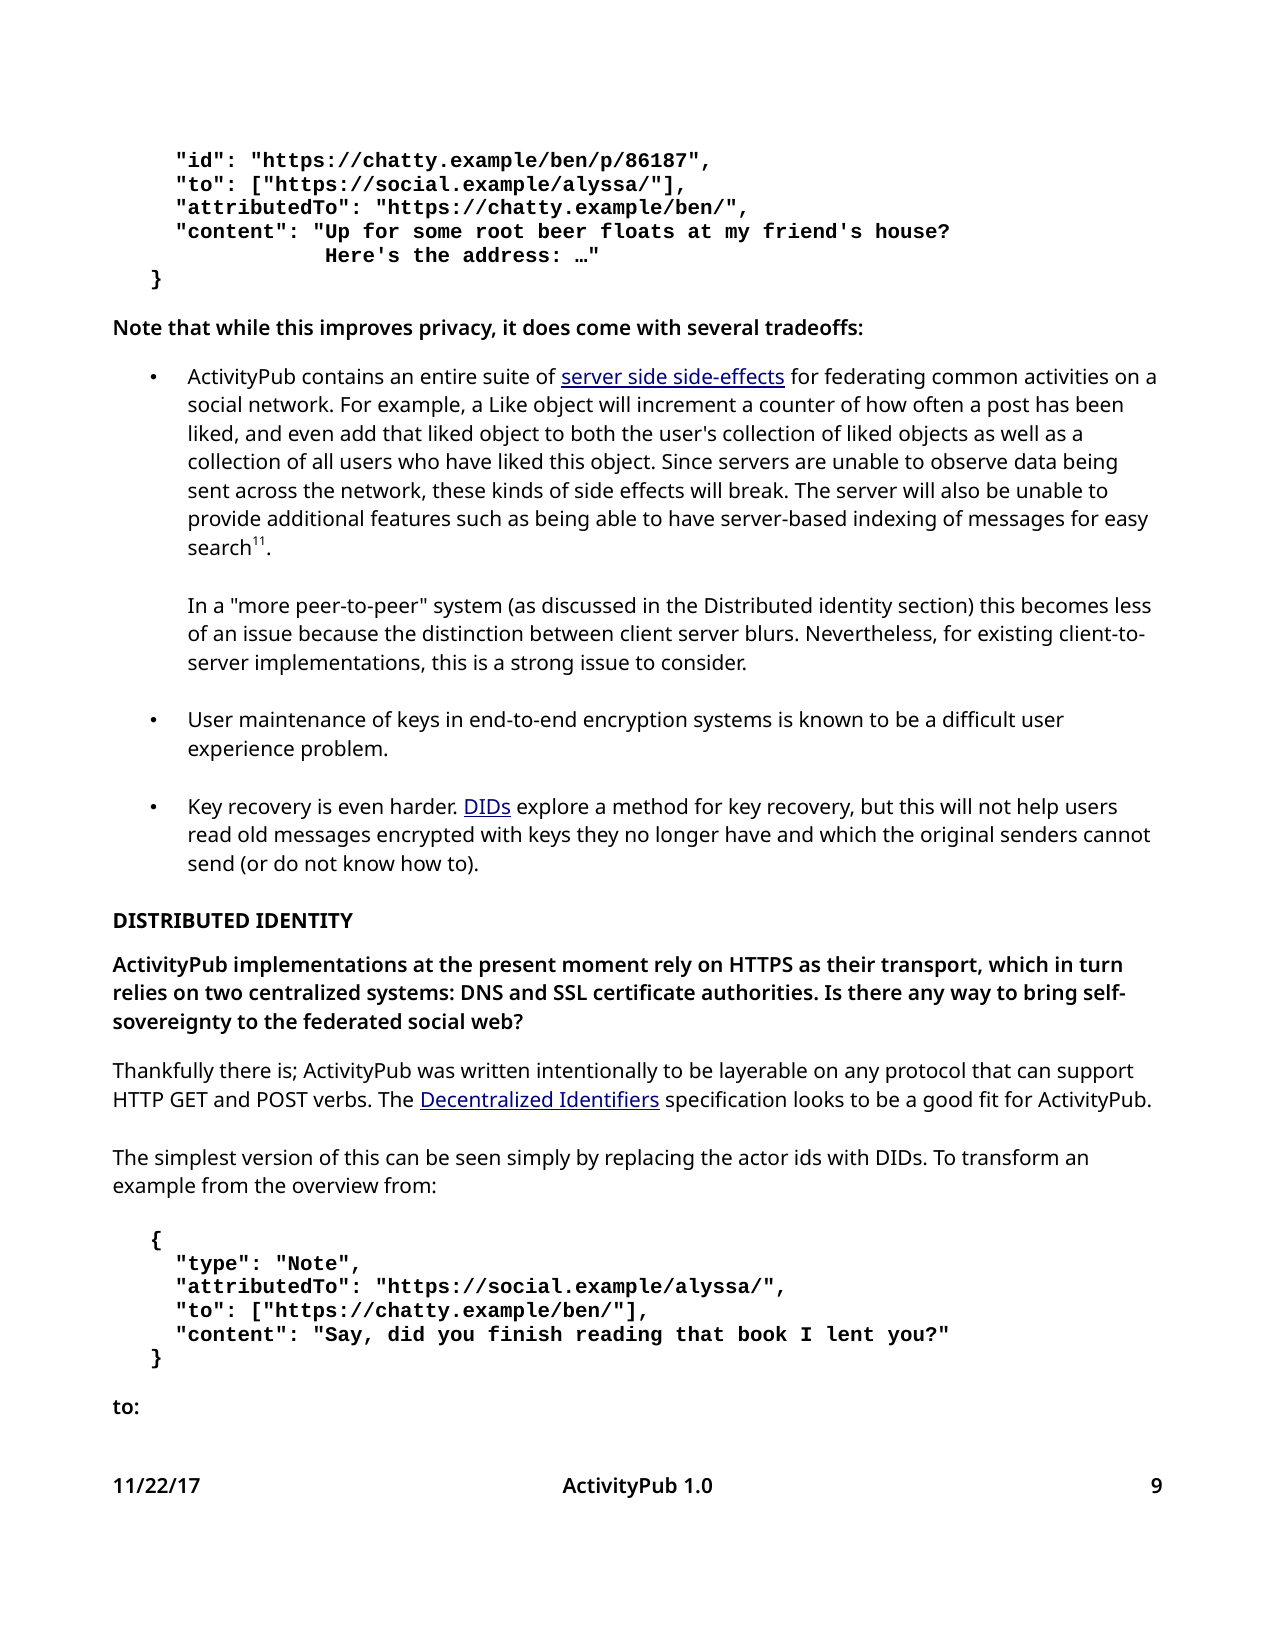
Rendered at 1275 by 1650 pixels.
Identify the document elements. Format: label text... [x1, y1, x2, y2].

text { [150, 1229, 1162, 1253]
text "type": "Note", [150, 1253, 1162, 1276]
text "content": "Say, did you finish reading that book I lent you?" [150, 1323, 1162, 1347]
list User maintenance of keys in end-to-end encryption systems is known to be a difficult user experience problem. [150, 706, 1162, 762]
text ActivityPub implementations at the present moment rely on HTTPS as their transport, which in turn relies on two centralized systems: DNS and SSL certificate authorities. Is there any way to bring self-sovereignty to the federated social web? [112, 950, 1162, 1035]
text "id": "https://chatty.example/ben/p/86187", [150, 150, 1162, 174]
text } [150, 1347, 1162, 1371]
text "to": ["https://chatty.example/ben/"], [150, 1300, 1162, 1323]
text } [150, 268, 1162, 292]
text The simplest version of this can be seen simply by replacing the actor ids with DIDs. To transform an example from the overview from: [112, 1143, 1162, 1199]
list In a "more peer-to-peer" system (as discussed in the Distributed identity section) this becomes less of an issue because the distinction between client server blurs. Nevertheless, for existing client-to-server implementations, this is a strong issue to consider. [150, 591, 1162, 676]
list Key recovery is even harder. DIDs explore a method for key recovery, but this will not help users read old messages encrypted with keys they no longer have and which the original senders cannot send (or do not know how to). [150, 792, 1162, 877]
text Thankfully there is; ActivityPub was written intentionally to be layerable on any protocol that can support HTTP GET and POST verbs. The Decentralized Identifiers specification looks to be a good fit for ActivityPub. [112, 1056, 1162, 1113]
text Note that while this improves privacy, it does come with several tradeoffs: [112, 313, 1162, 341]
subtitle Distributed identity [112, 907, 1162, 935]
text "to": ["https://social.example/alyssa/"], [150, 174, 1162, 197]
text to: [112, 1392, 1162, 1420]
text Here's the address: …" [150, 244, 1162, 268]
text "attributedTo": "https://social.example/alyssa/", [150, 1276, 1162, 1300]
text "content": "Up for some root beer floats at my friend's house? [150, 221, 1162, 244]
list ActivityPub contains an entire suite of server side side-effects for federating common activities on a social network. For example, a Like object will increment a counter of how often a post has been liked, and even add that liked object to both the user's collection of liked objects as well as a collection of all users who have liked this object. Since servers are unable to observe data being sent across the network, these kinds of side effects will break. The server will also be unable to provide additional features such as being able to have server-based indexing of messages for easy search. [150, 362, 1162, 561]
text "attributedTo": "https://chatty.example/ben/", [150, 197, 1162, 221]
